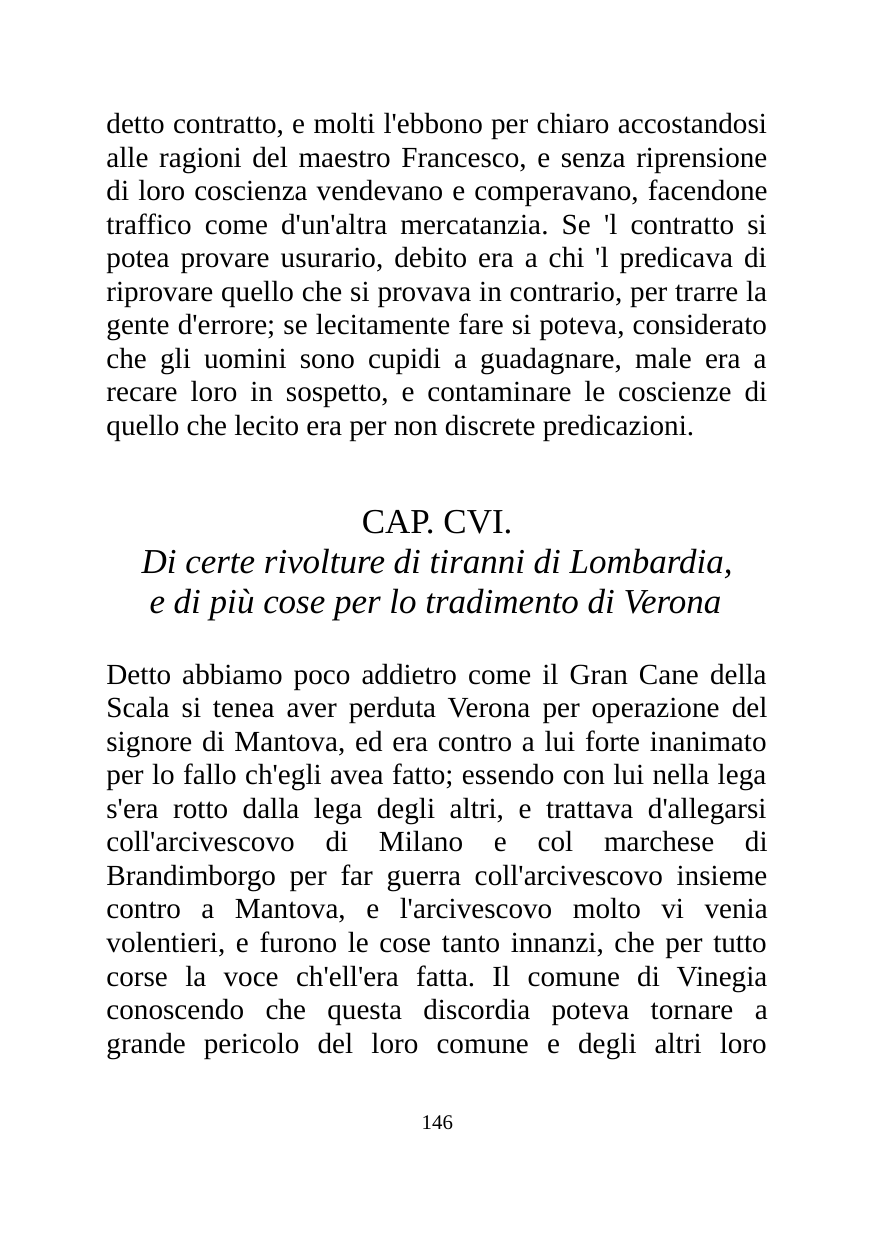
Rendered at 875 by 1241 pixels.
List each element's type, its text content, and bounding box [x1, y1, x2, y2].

text detto contratto, e molti l'ebbono per chiaro accostandosi alle ragioni del maestro Francesco, e senza riprensione di loro coscienza vendevano e comperavano, facendone traffico come d'un'altra mercatanzia. Se 'l contratto si potea provare usurario, debito era a chi 'l predicava di riprovare quello che si provava in contrario, per trarre la gente d'errore; se lecitamente fare si poteva, considerato che gli uomini sono cupidi a guadagnare, male era a recare loro in sospetto, e contaminare le coscienze di quello che lecito era per non discrete predicazioni. [106, 106, 768, 442]
text Detto abbiamo poco addietro come il Gran Cane della Scala si tenea aver perduta Verona per operazione del signore di Mantova, ed era contro a lui forte inanimato per lo fallo ch'egli avea fatto; essendo con lui nella lega s'era rotto dalla lega degli altri, e trattava d'allegarsi coll'arcivescovo di Milano e col marchese di Brandimborgo per far guerra coll'arcivescovo insieme contro a Mantova, e l'arcivescovo molto vi venia volentieri, e furono le cose tanto innanzi, che per tutto corse la voce ch'ell'era fatta. Il comune di Vinegia conoscendo che questa discordia poteva tornare a grande pericolo del loro comune e degli altri loro [106, 657, 768, 1059]
subtitle CAP. CVI. Di certe rivolture di tiranni di Lombardia, e di più cose per lo tradimento di Verona [106, 501, 768, 621]
